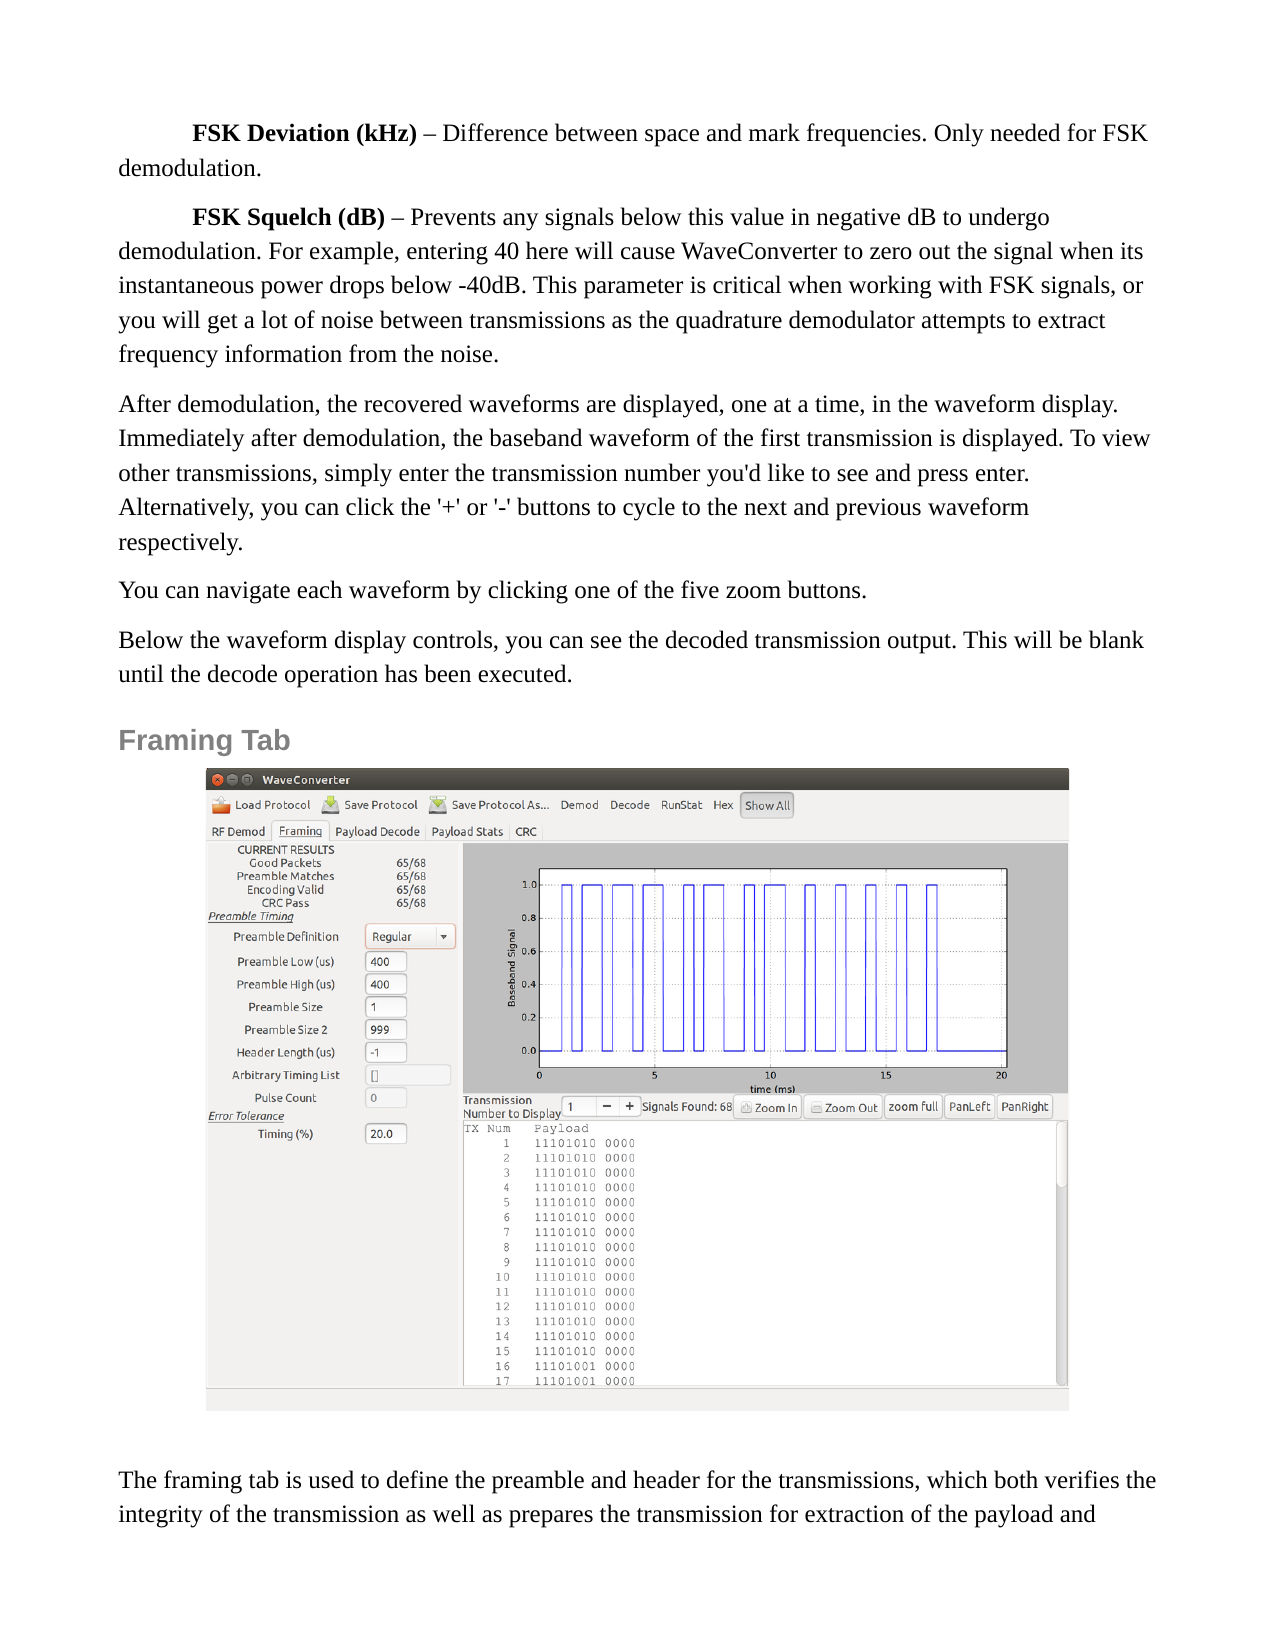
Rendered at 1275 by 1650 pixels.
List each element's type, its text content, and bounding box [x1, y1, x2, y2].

text You can navigate each waveform by clicking one of the five zoom buttons. [118, 576, 1157, 604]
text FSK Deviation (kHz) – Difference between space and mark frequencies. Only needed for FSK demodulation. [118, 118, 1157, 181]
subtitle Framing Tab [118, 723, 1157, 756]
picture [205, 768, 1070, 1411]
text Below the waveform display controls, you can see the decoded transmission output. This will be blank until the decode operation has been executed. [118, 625, 1157, 688]
text FSK Squelch (dB) – Prevents any signals below this value in negative dB to undergo demodulation. For example, entering 40 here will cause WaveConverter to zero out the signal when its instantaneous power drops below -40dB. This parameter is critical when working with FSK signals, or you will get a lot of noise between transmissions as the quadrature demodulator attempts to extract frequency information from the noise. [118, 202, 1157, 368]
text The framing tab is used to define the preamble and header for the transmissions, which both verifies the integrity of the transmission as well as prepares the transmission for extraction of the payload and [118, 1465, 1157, 1528]
text After demodulation, the recovered waveforms are displayed, one at a time, in the waveform display. Immediately after demodulation, the baseband waveform of the first transmission is displayed. To view other transmissions, simply enter the transmission number you'd like to see and press enter. Alternatively, you can click the '+' or '-' buttons to cycle to the next and previous waveform respectively. [118, 389, 1157, 555]
